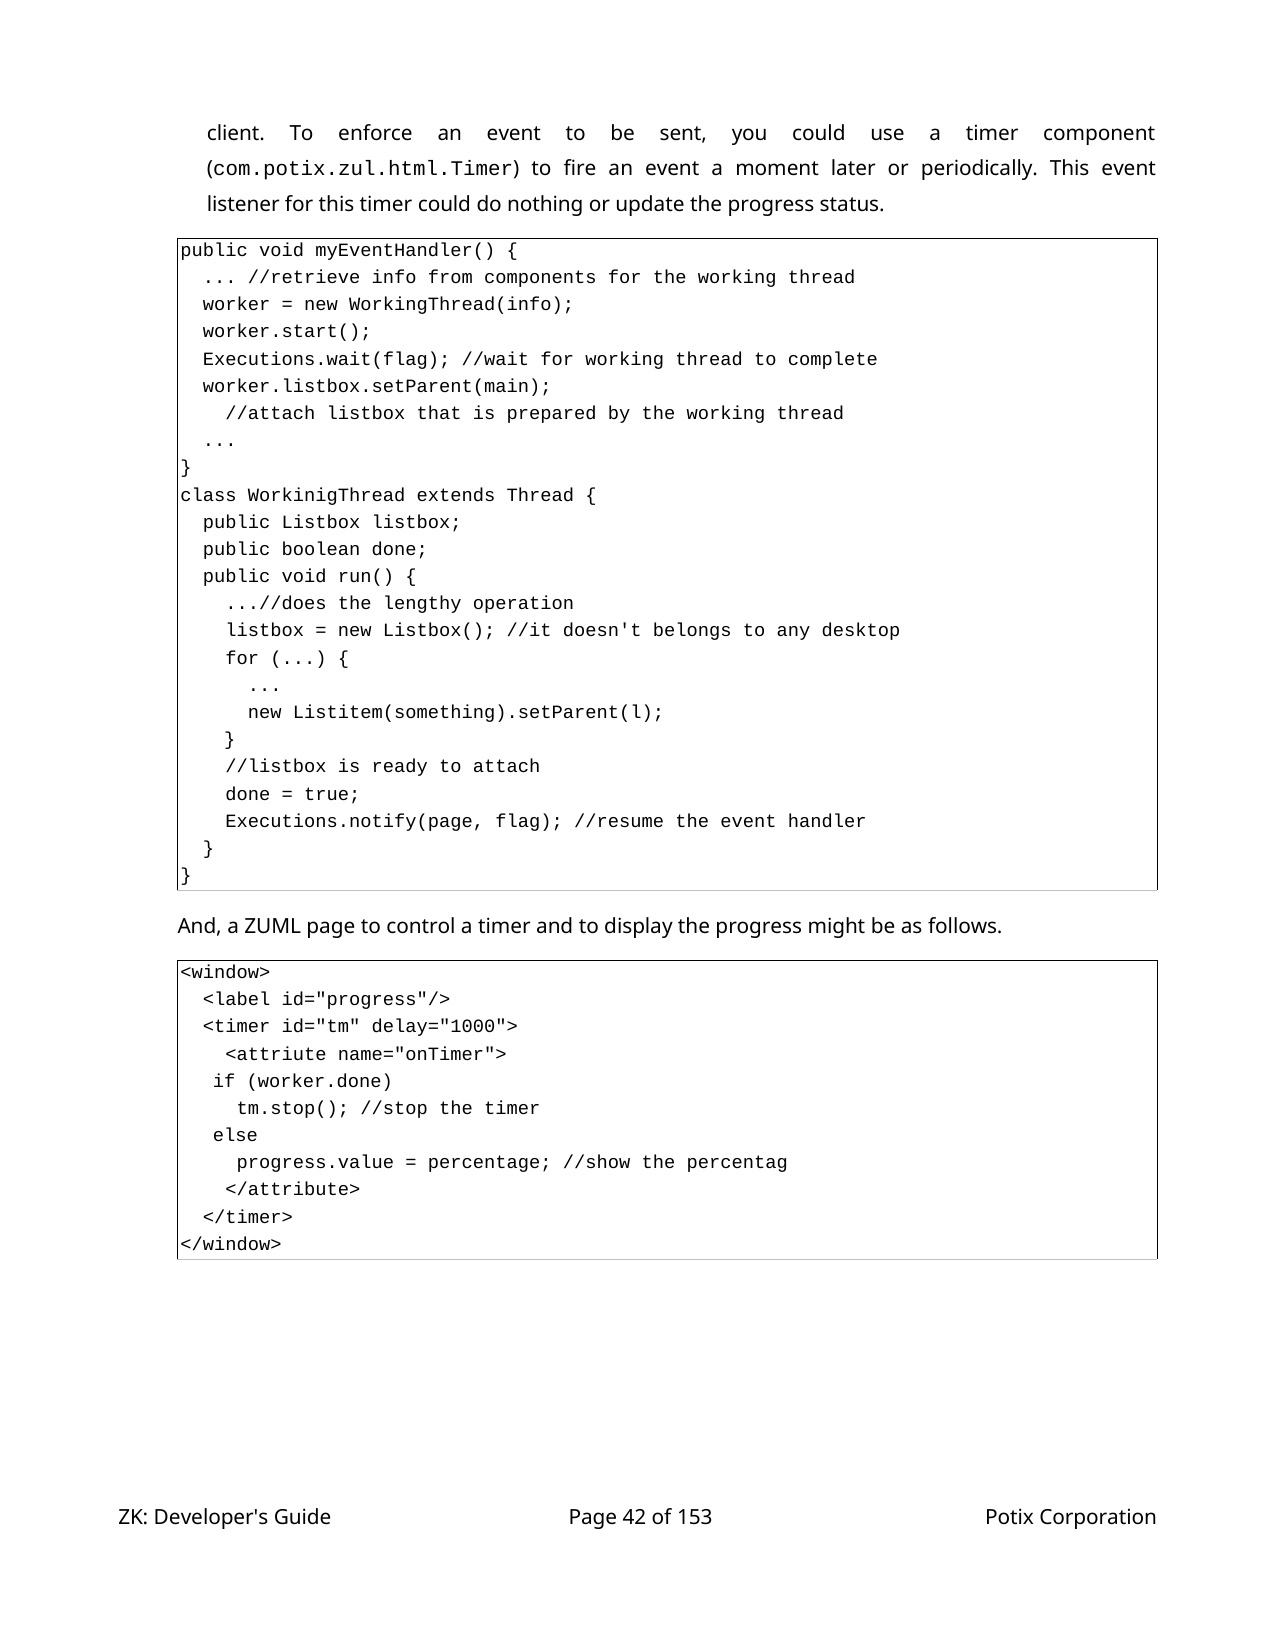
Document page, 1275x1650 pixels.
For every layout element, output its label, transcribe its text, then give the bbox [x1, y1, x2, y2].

text done = true; [178, 781, 1157, 806]
text } [178, 455, 1157, 479]
text worker = new WorkingThread(info); [178, 292, 1157, 316]
text And, a ZUML page to control a timer and to display the progress might be as follows. [177, 911, 1157, 939]
text worker.listbox.setParent(main); [178, 374, 1157, 398]
text for (...) { [178, 646, 1157, 670]
text <window> [178, 961, 1157, 984]
text } [178, 863, 1157, 890]
text } [178, 836, 1157, 860]
text new Listitem(something).setParent(l); [178, 700, 1157, 724]
text //listbox is ready to attach [178, 754, 1157, 778]
text public void myEventHandler() { [178, 239, 1157, 262]
text </window> [178, 1232, 1157, 1259]
text ... //retrieve info from components for the working thread [178, 265, 1157, 289]
text public Listbox listbox; [178, 509, 1157, 534]
text Executions.notify(page, flag); //resume the event handler [178, 809, 1157, 833]
text ... [178, 428, 1157, 452]
text class WorkinigThread extends Thread { [178, 482, 1157, 507]
text else [178, 1123, 1157, 1147]
text </timer> [178, 1204, 1157, 1229]
text <attriute name="onTimer"> [178, 1041, 1157, 1066]
list client. To enforce an event to be sent, you could use a timer component (com.potix.zul.html.Timer) to fire an event a moment later or periodically. This event listener for this timer could do nothing or update the progress status. [177, 118, 1157, 217]
text listbox = new Listbox(); //it doesn't belongs to any desktop [178, 618, 1157, 643]
text progress.value = percentage; //show the percentag [178, 1150, 1157, 1174]
text public boolean done; [178, 537, 1157, 561]
text //attach listbox that is prepared by the working thread [178, 401, 1157, 425]
text ...//does the lengthy operation [178, 591, 1157, 615]
text worker.start(); [178, 319, 1157, 343]
text } [178, 727, 1157, 751]
text tm.stop(); //stop the timer [178, 1096, 1157, 1120]
text Executions.wait(flag); //wait for working thread to complete [178, 346, 1157, 371]
text <label id="progress"/> [178, 987, 1157, 1011]
text if (worker.done) [178, 1068, 1157, 1093]
text <timer id="tm" delay="1000"> [178, 1014, 1157, 1038]
text </attribute> [178, 1177, 1157, 1202]
text public void run() { [178, 564, 1157, 588]
text ... [178, 673, 1157, 697]
